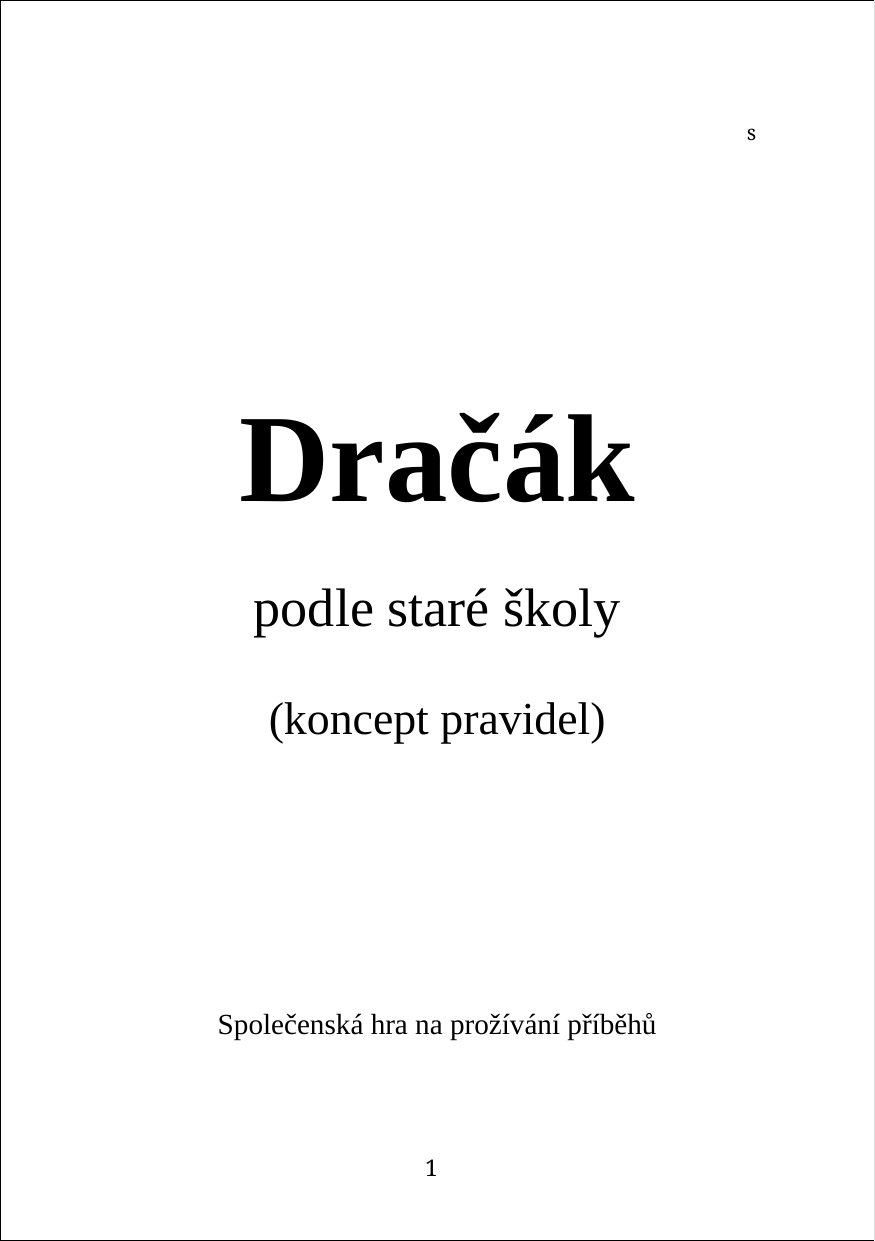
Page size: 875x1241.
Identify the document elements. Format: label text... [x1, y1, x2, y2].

text Dračák [118, 384, 756, 528]
text podle staré školy [118, 576, 756, 638]
text (koncept pravidel) [118, 691, 756, 744]
text Společenská hra na prožívání příběhů [118, 1007, 756, 1041]
text s [118, 118, 756, 147]
